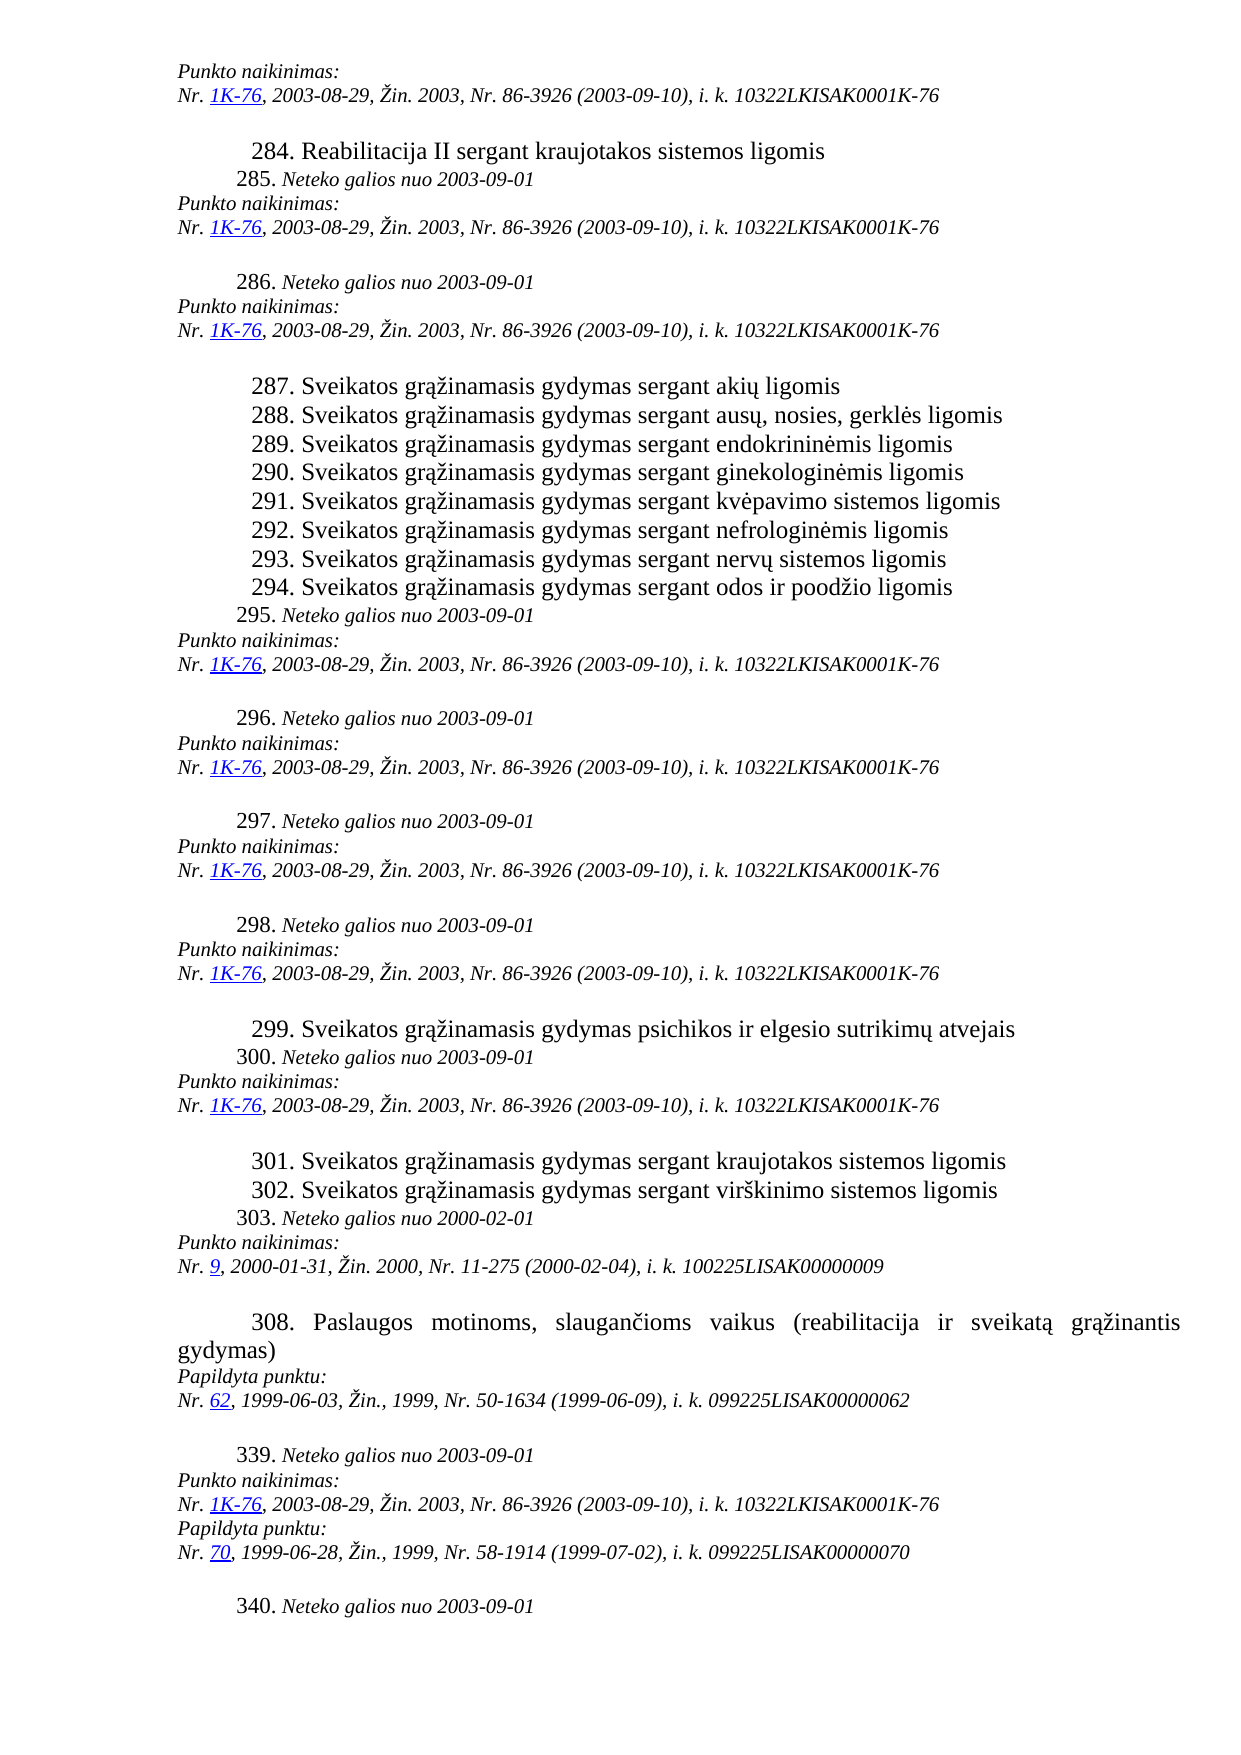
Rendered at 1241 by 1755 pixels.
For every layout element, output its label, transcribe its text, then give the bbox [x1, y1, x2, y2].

text 285. Neteko galios nuo 2003-09-01 [177, 165, 1181, 191]
text 297. Neteko galios nuo 2003-09-01 [177, 808, 1181, 834]
text Nr. 1K-76, 2003-08-29, Žin. 2003, Nr. 86-3926 (2003-09-10), i. k. 10322LKISAK0001K-76 [177, 1492, 1181, 1516]
text Punkto naikinimas: [177, 731, 1181, 755]
text Nr. 1K-76, 2003-08-29, Žin. 2003, Nr. 86-3926 (2003-09-10), i. k. 10322LKISAK0001K-76 [177, 83, 1181, 107]
text Nr. 9, 2000-01-31, Žin. 2000, Nr. 11-275 (2000-02-04), i. k. 100225LISAK00000009 [177, 1254, 1181, 1278]
text 289. Sveikatos grąžinamasis gydymas sergant endokrininėmis ligomis [177, 429, 1181, 457]
text 294. Sveikatos grąžinamasis gydymas sergant odos ir poodžio ligomis [177, 572, 1181, 601]
text 299. Sveikatos grąžinamasis gydymas psichikos ir elgesio sutrikimų atvejais [177, 1014, 1181, 1043]
text 298. Neteko galios nuo 2003-09-01 [177, 911, 1181, 937]
text 308. Paslaugos motinoms, slaugančioms vaikus (reabilitacija ir sveikatą grąžinantis gydymas) [177, 1307, 1181, 1364]
text 291. Sveikatos grąžinamasis gydymas sergant kvėpavimo sistemos ligomis [177, 486, 1181, 515]
text Nr. 1K-76, 2003-08-29, Žin. 2003, Nr. 86-3926 (2003-09-10), i. k. 10322LKISAK0001K-76 [177, 318, 1181, 342]
text Punkto naikinimas: [177, 627, 1181, 652]
text Punkto naikinimas: [177, 191, 1181, 215]
text Punkto naikinimas: [177, 834, 1181, 858]
text 287. Sveikatos grąžinamasis gydymas sergant akių ligomis [177, 371, 1181, 400]
text Nr. 1K-76, 2003-08-29, Žin. 2003, Nr. 86-3926 (2003-09-10), i. k. 10322LKISAK0001K-76 [177, 652, 1181, 676]
text Punkto naikinimas: [177, 1230, 1181, 1254]
text Punkto naikinimas: [177, 1467, 1181, 1492]
text Punkto naikinimas: [177, 59, 1181, 83]
text Nr. 1K-76, 2003-08-29, Žin. 2003, Nr. 86-3926 (2003-09-10), i. k. 10322LKISAK0001K-76 [177, 755, 1181, 779]
text 339. Neteko galios nuo 2003-09-01 [177, 1441, 1181, 1467]
text Punkto naikinimas: [177, 937, 1181, 961]
text Nr. 70, 1999-06-28, Žin., 1999, Nr. 58-1914 (1999-07-02), i. k. 099225LISAK00000070 [177, 1540, 1181, 1564]
text Papildyta punktu: [177, 1364, 1181, 1388]
text 340. Neteko galios nuo 2003-09-01 [177, 1592, 1181, 1619]
text 284. Reabilitacija II sergant kraujotakos sistemos ligomis [177, 136, 1181, 165]
text Punkto naikinimas: [177, 1069, 1181, 1093]
text Nr. 1K-76, 2003-08-29, Žin. 2003, Nr. 86-3926 (2003-09-10), i. k. 10322LKISAK0001K-76 [177, 858, 1181, 882]
text 301. Sveikatos grąžinamasis gydymas sergant kraujotakos sistemos ligomis [177, 1146, 1181, 1175]
text 300. Neteko galios nuo 2003-09-01 [177, 1043, 1181, 1069]
text 293. Sveikatos grąžinamasis gydymas sergant nervų sistemos ligomis [177, 544, 1181, 572]
text Nr. 62, 1999-06-03, Žin., 1999, Nr. 50-1634 (1999-06-09), i. k. 099225LISAK00000062 [177, 1388, 1181, 1412]
text Nr. 1K-76, 2003-08-29, Žin. 2003, Nr. 86-3926 (2003-09-10), i. k. 10322LKISAK0001K-76 [177, 215, 1181, 239]
text 288. Sveikatos grąžinamasis gydymas sergant ausų, nosies, gerklės ligomis [177, 400, 1181, 429]
text 295. Neteko galios nuo 2003-09-01 [177, 601, 1181, 627]
text Punkto naikinimas: [177, 294, 1181, 318]
text Papildyta punktu: [177, 1516, 1181, 1540]
text Nr. 1K-76, 2003-08-29, Žin. 2003, Nr. 86-3926 (2003-09-10), i. k. 10322LKISAK0001K-76 [177, 961, 1181, 985]
text 286. Neteko galios nuo 2003-09-01 [177, 268, 1181, 294]
text 292. Sveikatos grąžinamasis gydymas sergant nefrologinėmis ligomis [177, 515, 1181, 544]
text Nr. 1K-76, 2003-08-29, Žin. 2003, Nr. 86-3926 (2003-09-10), i. k. 10322LKISAK0001K-76 [177, 1093, 1181, 1117]
text 302. Sveikatos grąžinamasis gydymas sergant virškinimo sistemos ligomis [177, 1175, 1181, 1203]
text 296. Neteko galios nuo 2003-09-01 [177, 704, 1181, 731]
text 290. Sveikatos grąžinamasis gydymas sergant ginekologinėmis ligomis [177, 457, 1181, 486]
text 303. Neteko galios nuo 2000-02-01 [177, 1203, 1181, 1230]
